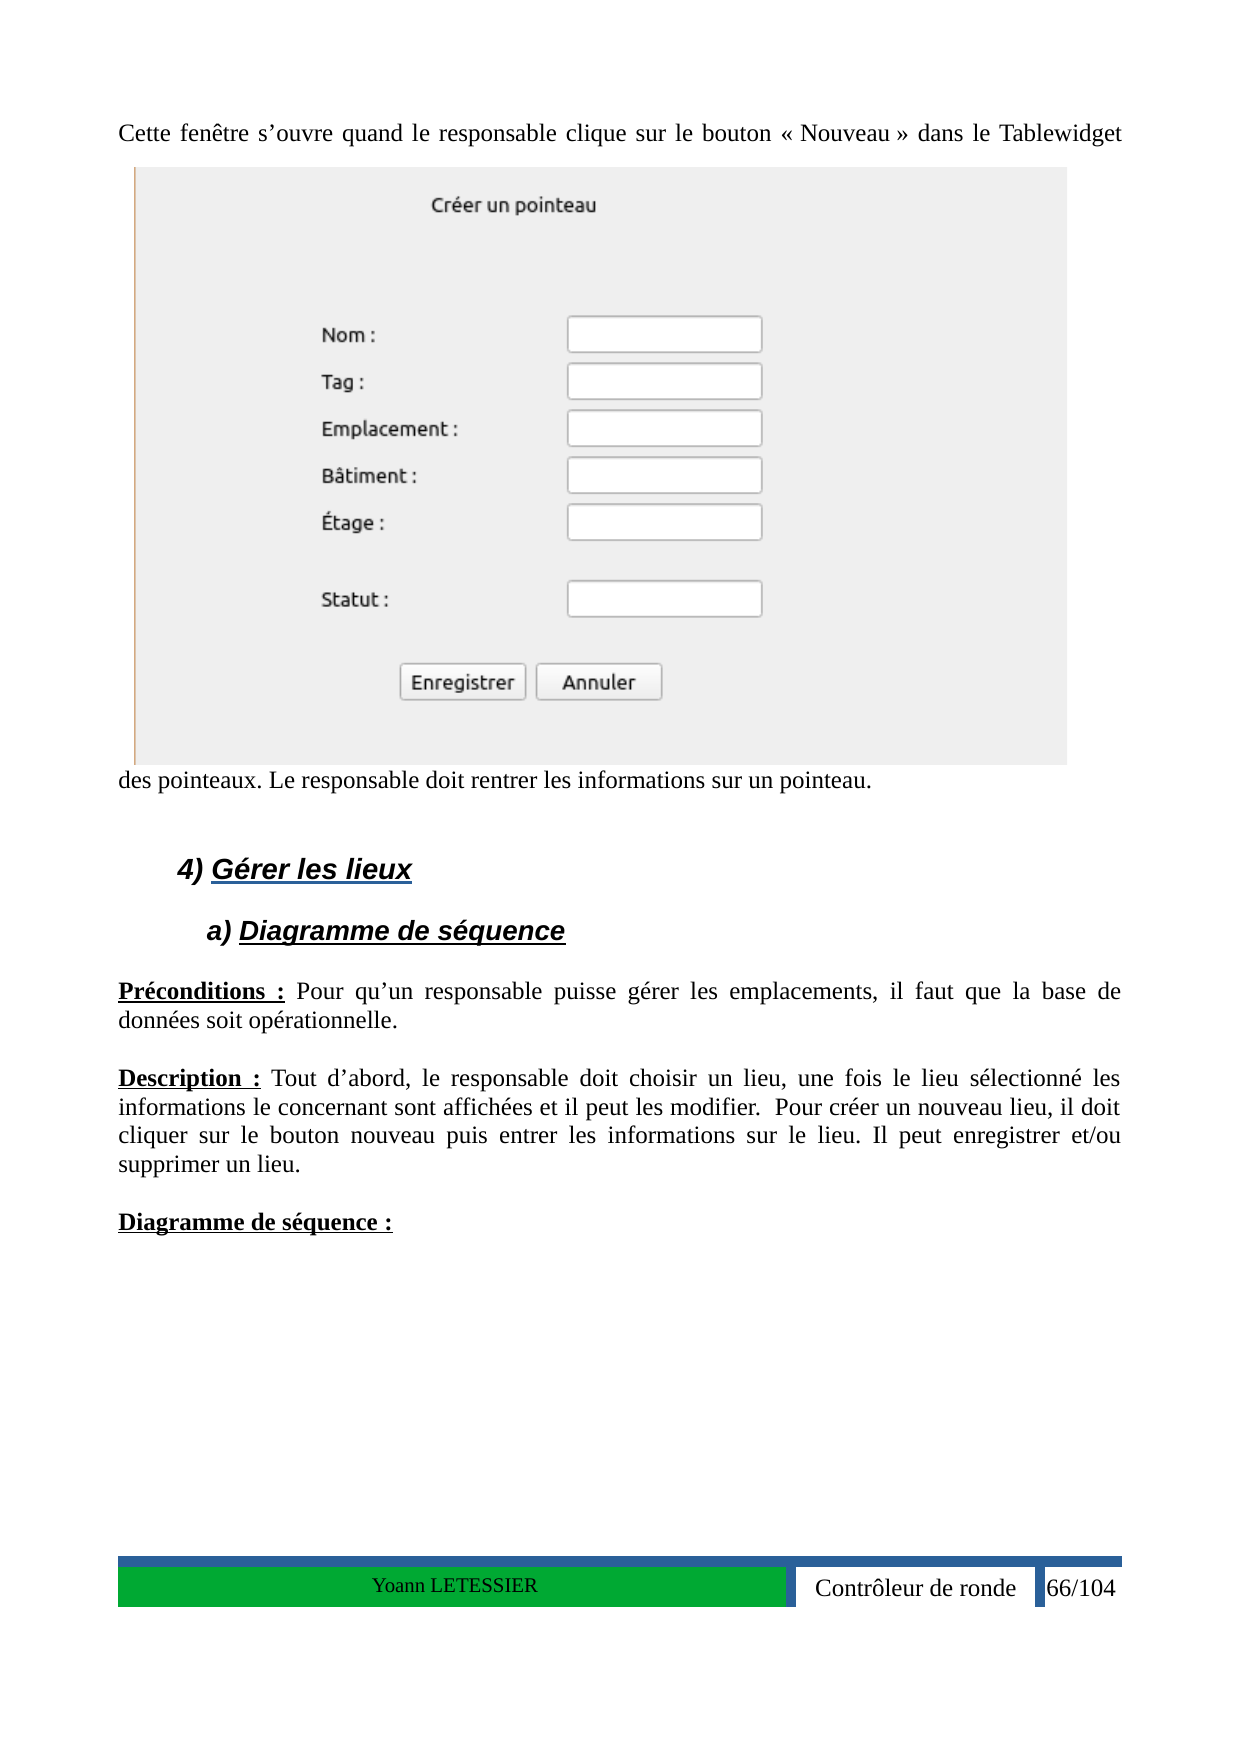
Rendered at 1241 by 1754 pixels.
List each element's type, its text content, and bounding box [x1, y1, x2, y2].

text Diagramme de séquence : [118, 1207, 1122, 1236]
subtitle Gérer les lieux [118, 852, 1122, 885]
picture [134, 167, 1068, 765]
subtitle Diagramme de séquence [118, 915, 1122, 947]
text Préconditions : Pour qu’un responsable puisse gérer les emplacements, il faut que la base de données soit opérationnelle. [118, 976, 1122, 1034]
text Cette fenêtre s’ouvre quand le responsable clique sur le bouton « Nouveau » dans le Tablewidget des pointeaux. Le responsable doit rentrer les informations sur un pointeau. [118, 118, 1122, 793]
text Description : Tout d’abord, le responsable doit choisir un lieu, une fois le lieu sélectionné les informations le concernant sont affichées et il peut les modifier. Pour créer un nouveau lieu, il doit cliquer sur le bouton nouveau puis entrer les informations sur le lieu. Il peut enregistrer et/ou supprimer un lieu. [118, 1063, 1122, 1178]
